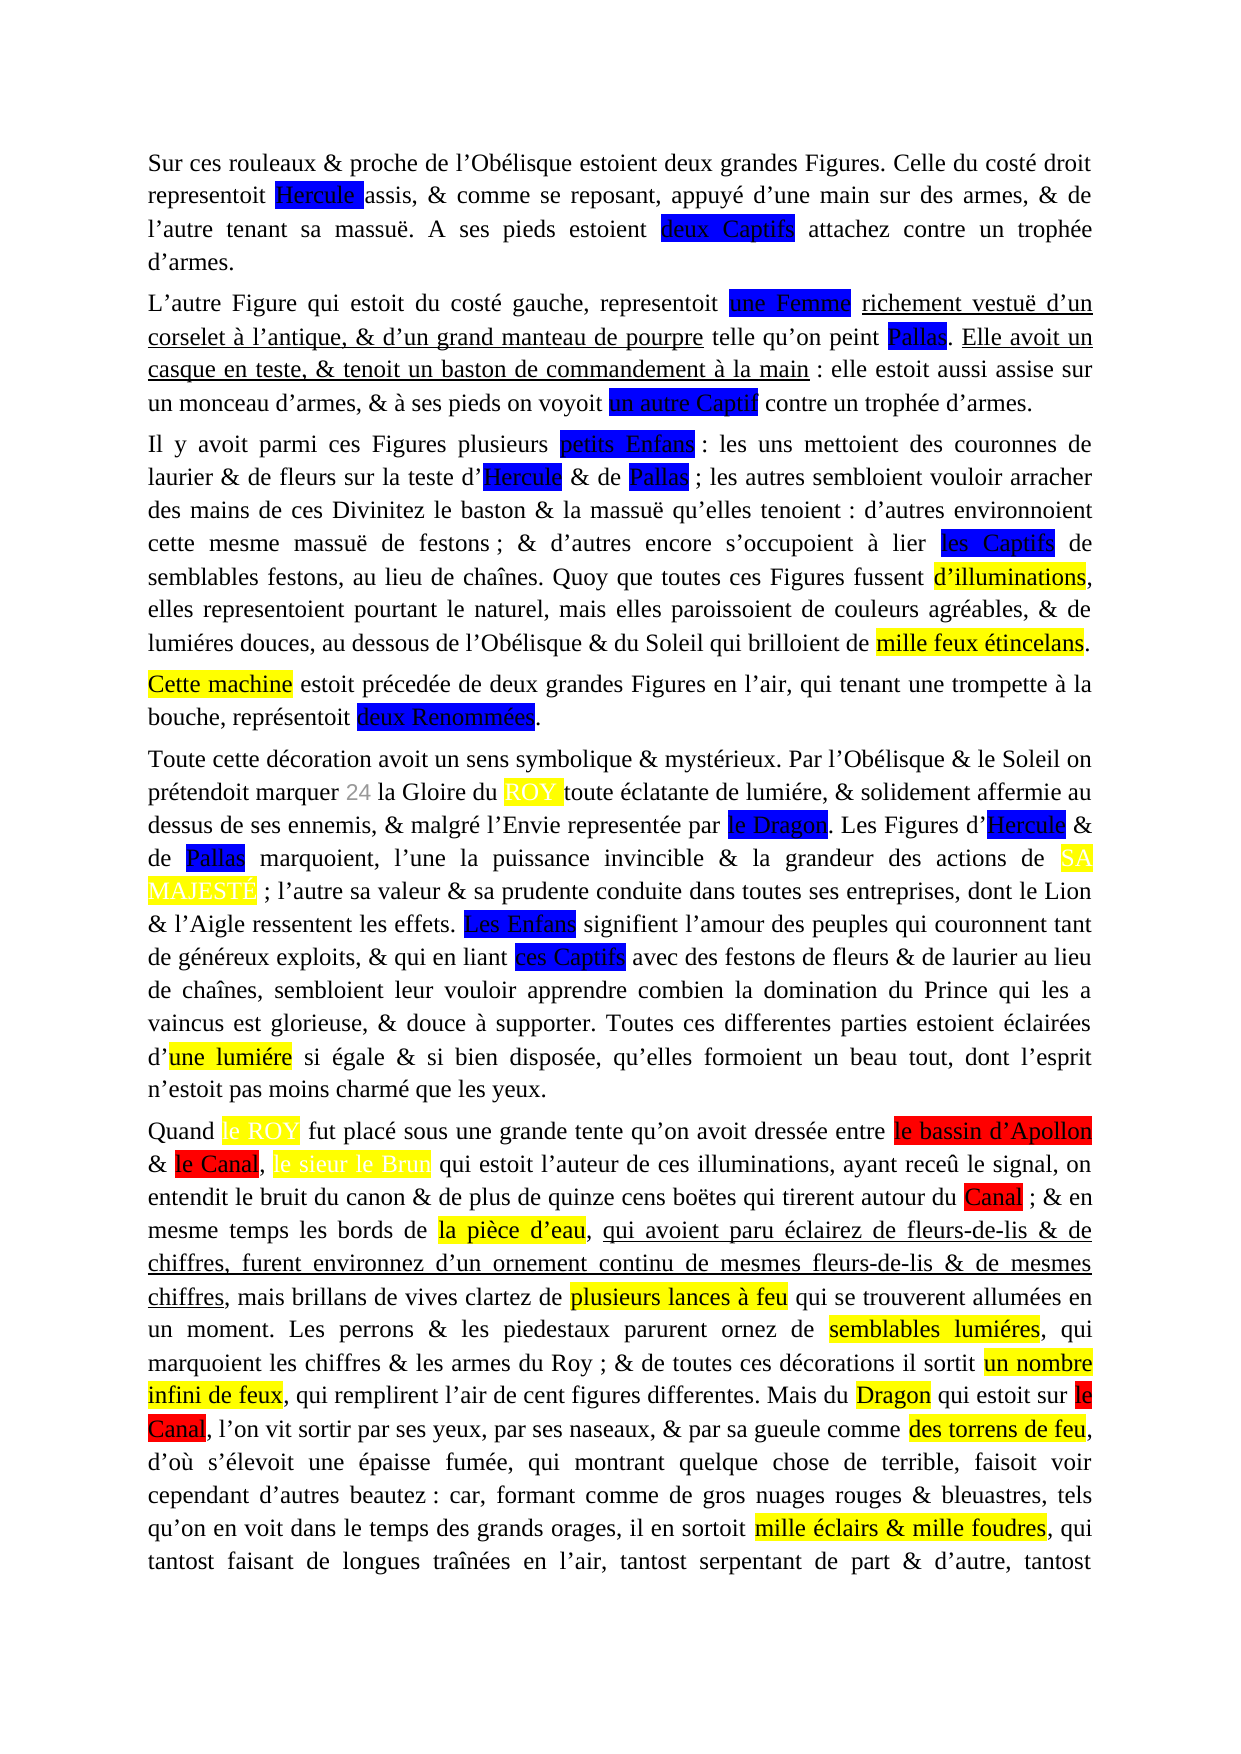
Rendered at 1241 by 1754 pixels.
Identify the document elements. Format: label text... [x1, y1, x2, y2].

text Sur ces rouleaux & proche de l’Obélisque estoient deux grandes Figures. Celle du costé droit representoit Hercule assis, & comme se reposant, appuyé d’une main sur des armes, & de l’autre tenant sa massuë. A ses pieds estoient deux Captifs attachez contre un trophée d’armes. [148, 148, 1093, 275]
text L’autre Figure qui estoit du costé gauche, representoit une Femme richement vestuë d’un corselet à l’antique, & d’un grand manteau de pourpre telle qu’on peint Pallas. Elle avoit un casque en teste, & tenoit un baston de commandement à la main : elle estoit aussi assise sur un monceau d’armes, & à ses pieds on voyoit un autre Captif contre un trophée d’armes. [148, 288, 1093, 416]
text Quand le ROY fut placé sous une grande tente qu’on avoit dressée entre le bassin d’Apollon & le Canal, le sieur le Brun qui estoit l’auteur de ces illuminations, ayant receû le signal, on entendit le bruit du canon & de plus de quinze cens boëtes qui tirerent autour du Canal ; & en mesme temps les bords de la pièce d’eau, qui avoient paru éclairez de fleurs-de-lis & de chiffres, furent environnez d’un ornement continu de mesmes fleurs-de-lis & de mesmes chiffres, mais brillans de vives clartez de plusieurs lances à feu qui se trouverent allumées en un moment. Les perrons & les piedestaux parurent ornez de semblables lumiéres, qui marquoient les chiffres & les armes du Roy ; & de toutes ces décorations il sortit un nombre infini de feux, qui remplirent l’air de cent figures differentes. Mais du Dragon qui estoit sur le Canal, l’on vit sortir par ses yeux, par ses naseaux, & par sa gueule comme des torrens de feu, d’où s’élevoit une épaisse fumée, qui montrant quelque chose de terrible, faisoit voir cependant d’autres beautez : car, formant comme de gros nuages rouges & bleuastres, tels qu’on en voit dans le temps des grands orages, il en sortoit mille éclairs & mille foudres, qui tantost faisant de longues traînées en l’air, tantost serpentant de part & d’autre, tantost [148, 1116, 1093, 1574]
text Toute cette décoration avoit un sens symbolique & mystérieux. Par l’Obélisque & le Soleil on prétendoit marquer 24 la Gloire du ROY toute éclatante de lumiére, & solidement affermie au dessus de ses ennemis, & malgré l’Envie representée par le Dragon. Les Figures d’Hercule & de Pallas marquoient, l’une la puissance invincible & la grandeur des actions de SA MAJESTÉ ; l’autre sa valeur & sa prudente conduite dans toutes ses entreprises, dont le Lion & l’Aigle ressentent les effets. Les Enfans signifient l’amour des peuples qui couronnent tant de généreux exploits, & qui en liant ces Captifs avec des festons de fleurs & de laurier au lieu de chaînes, sembloient leur vouloir apprendre combien la domination du Prince qui les a vaincus est glorieuse, & douce à supporter. Toutes ces differentes parties estoient éclairées d’une lumiére si égale & si bien disposée, qu’elles formoient un beau tout, dont l’esprit n’estoit pas moins charmé que les yeux. [148, 744, 1093, 1103]
text Cette machine estoit précedée de deux grandes Figures en l’air, qui tenant une trompette à la bouche, représentoit deux Renommées. [148, 669, 1093, 731]
text Il y avoit parmi ces Figures plusieurs petits Enfans : les uns mettoient des couronnes de laurier & de fleurs sur la teste d’Hercule & de Pallas ; les autres sembloient vouloir arracher des mains de ces Divinitez le baston & la massuë qu’elles tenoient : d’autres environnoient cette mesme massuë de festons ; & d’autres encore s’occupoient à lier les Captifs de semblables festons, au lieu de chaînes. Quoy que toutes ces Figures fussent d’illuminations, elles representoient pourtant le naturel, mais elles paroissoient de couleurs agréables, & de lumiéres douces, au dessous de l’Obélisque & du Soleil qui brilloient de mille feux étincelans. [148, 429, 1093, 656]
